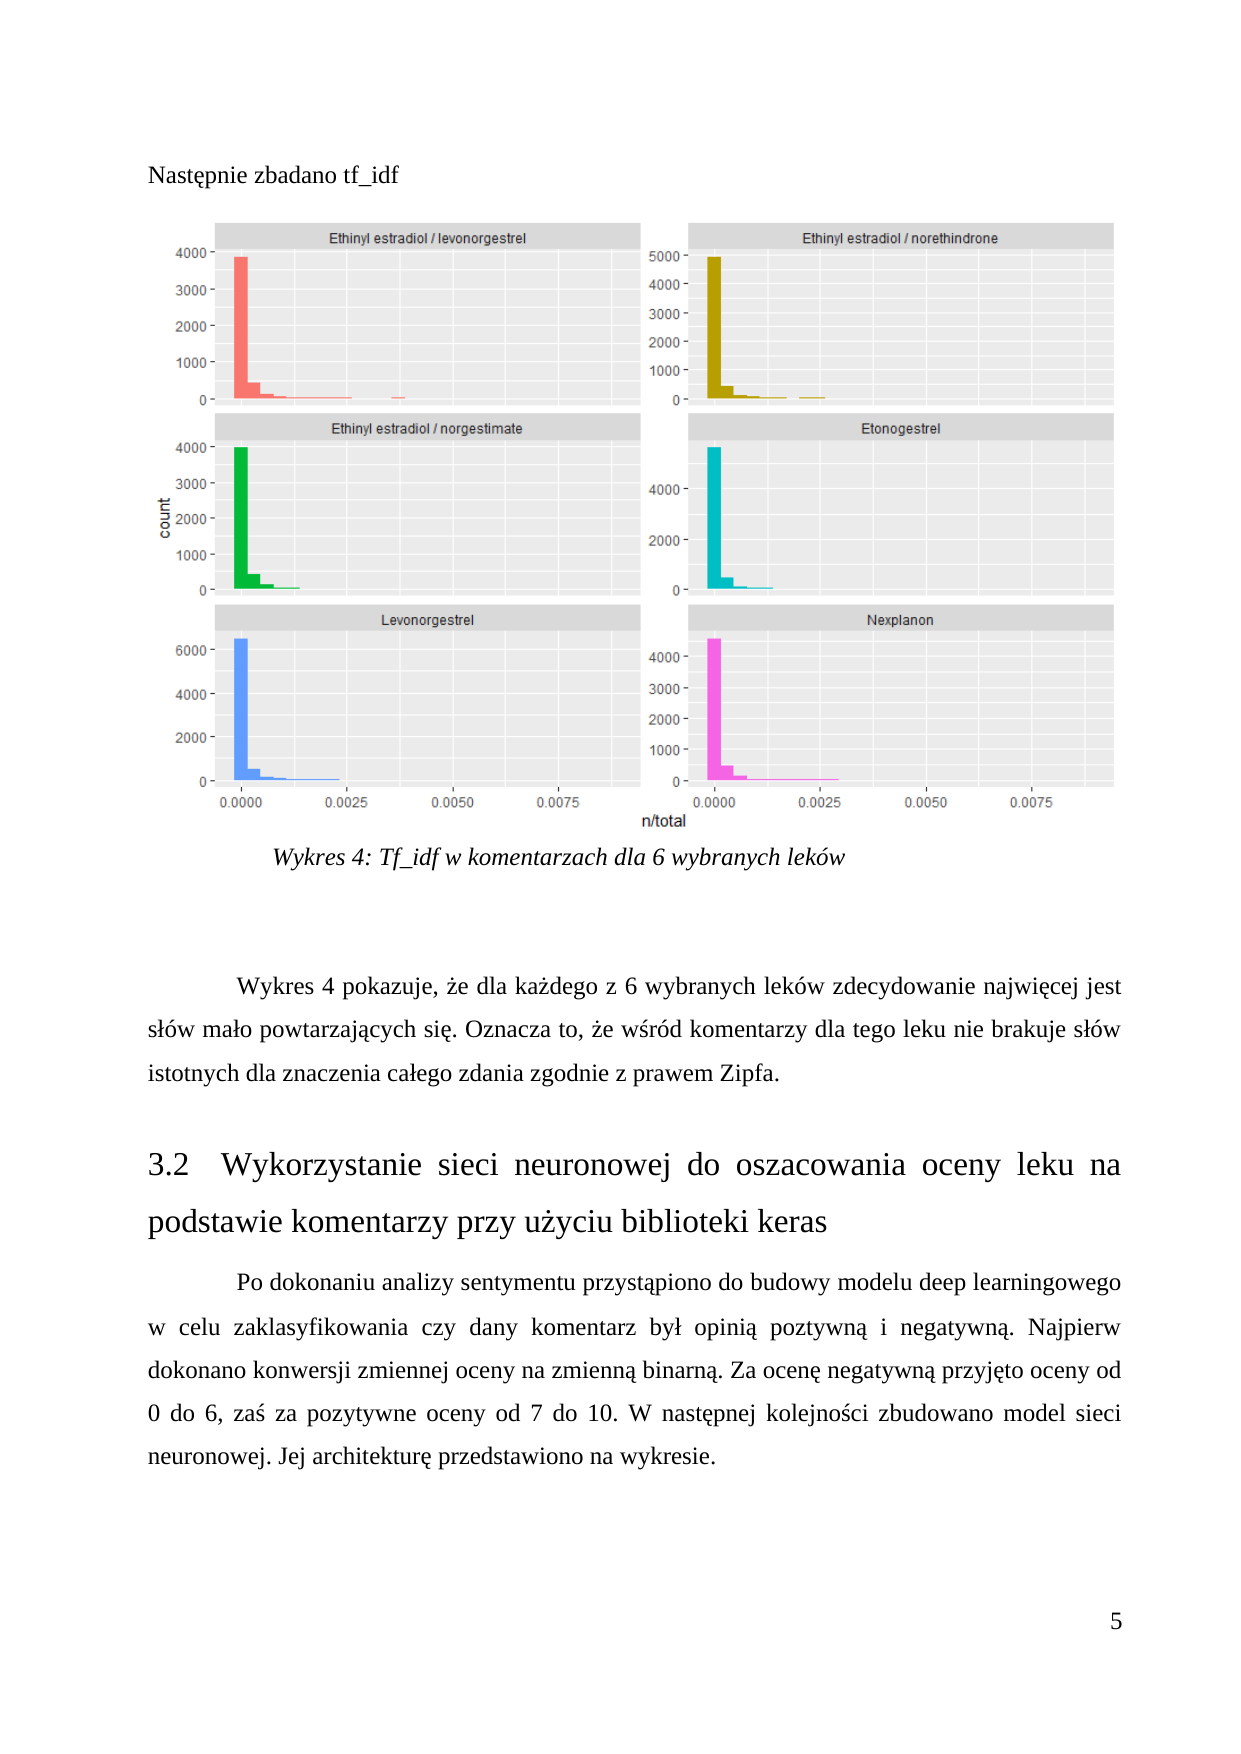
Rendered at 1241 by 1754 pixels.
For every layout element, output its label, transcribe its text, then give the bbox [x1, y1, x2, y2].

text Wykres 4 pokazuje, że dla każdego z 6 wybranych leków zdecydowanie najwięcej jest słów mało powtarzających się. Oznacza to, że wśród komentarzy dla tego leku nie brakuje słów istotnych dla znaczenia całego zdania zgodnie z prawem Zipfa. [148, 971, 1122, 1086]
text Wykres 4: Tf_idf w komentarzach dla 6 wybranych leków [148, 838, 1122, 871]
text Po dokonaniu analizy sentymentu przystąpiono do budowy modelu deep learningowego w celu zaklasyfikowania czy dany komentarz był opinią poztywną i negatywną. Najpierw dokonano konwersji zmiennej oceny na zmienną binarną. Za ocenę negatywną przyjęto oceny od 0 do 6, zaś za pozytywne oceny od 7 do 10. W następnej kolejności zbudowano model sieci neuronowej. Jej architekturę przedstawiono na wykresie. [148, 1259, 1122, 1470]
text Następnie zbadano tf_idf [148, 160, 1122, 189]
picture [147, 215, 1123, 838]
text 3.2 Wykorzystanie sieci neuronowej do oszacowania oceny leku na podstawie komentarzy przy użyciu biblioteki keras [148, 1144, 1122, 1240]
